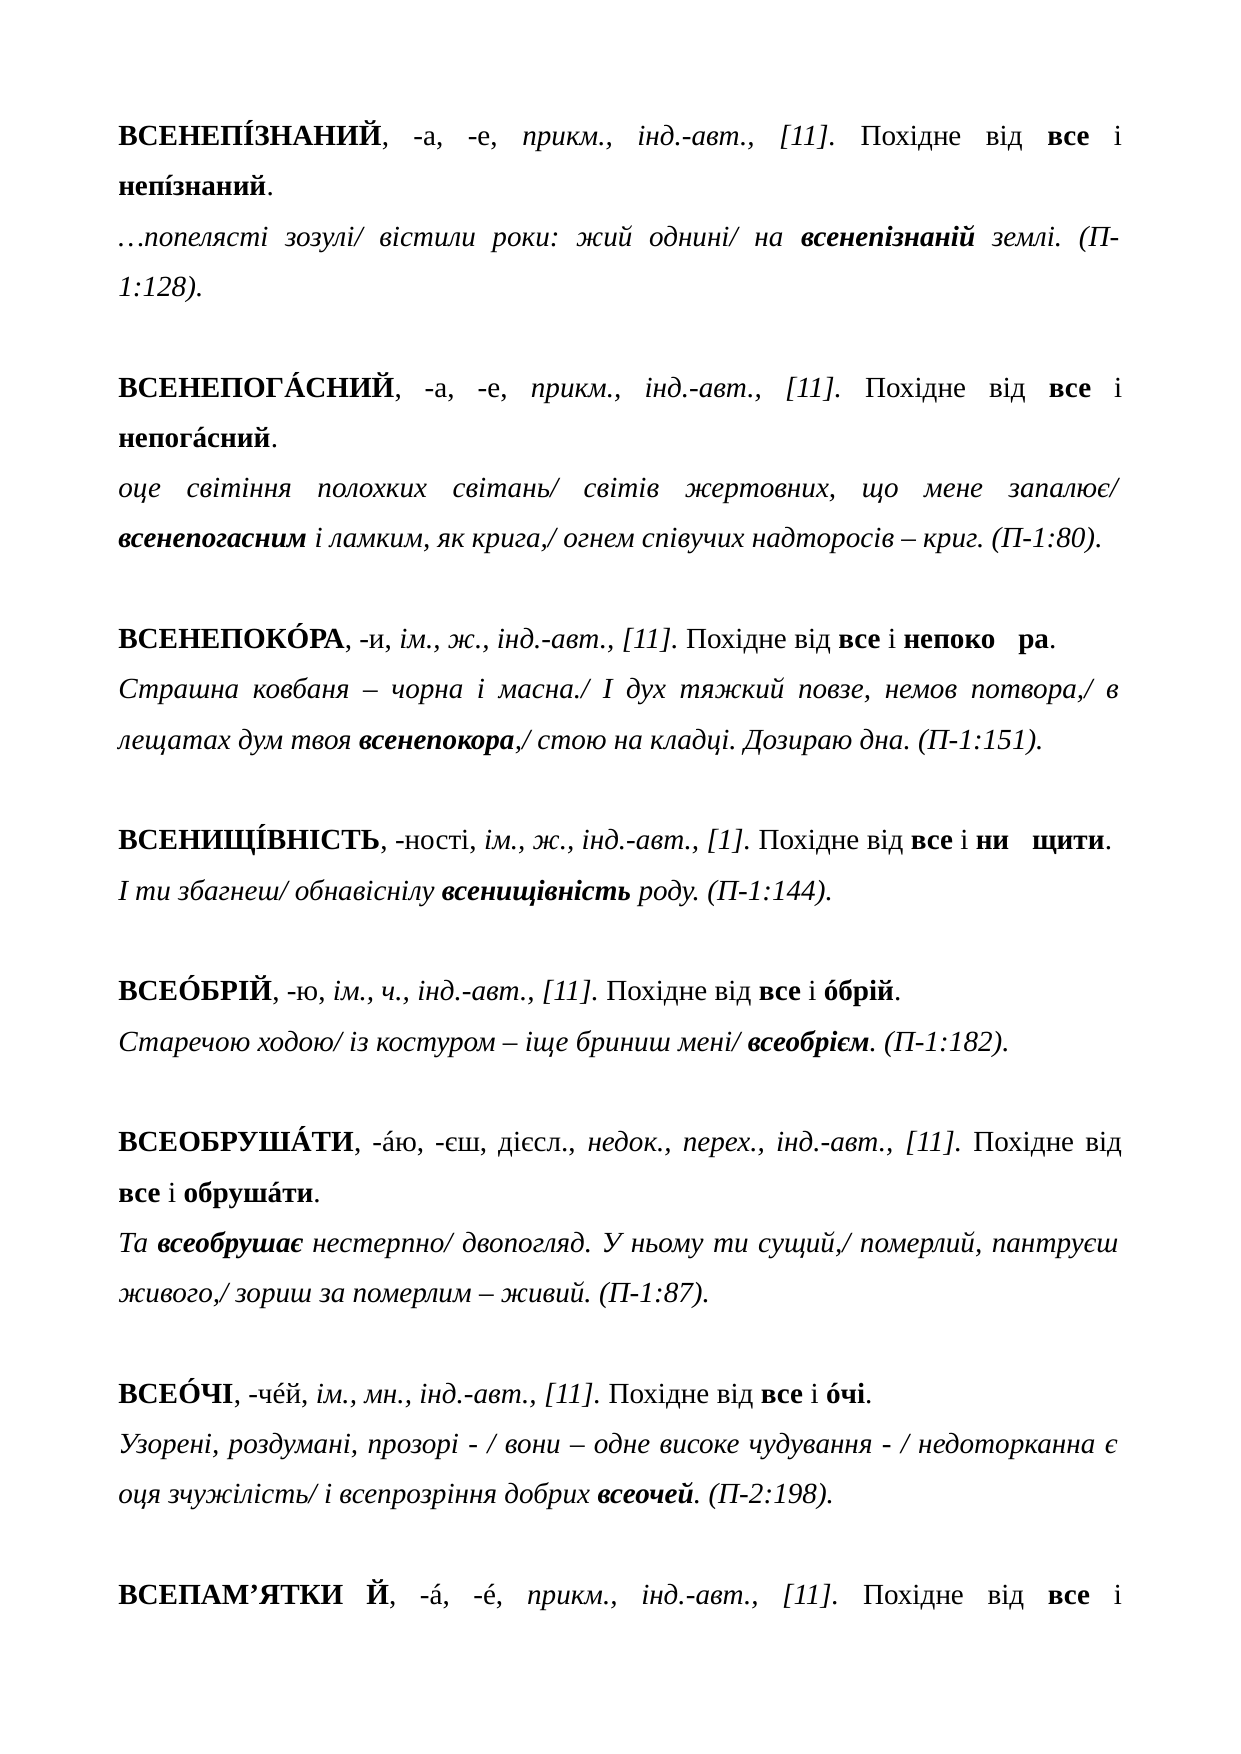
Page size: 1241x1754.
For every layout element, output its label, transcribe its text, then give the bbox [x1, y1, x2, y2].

text Всеóчі, -чéй, ім., мн., інд.-авт., [11]. Похідне від все і óчі. [118, 1376, 1122, 1409]
text Всеóбрій, -ю, ім., ч., інд.-авт., [11]. Похідне від все і óбрій. [118, 973, 1122, 1007]
text Всепам’яткий, -á, -é, прикм., інд.-авт., [11]. Похідне від все і [118, 1577, 1122, 1611]
text Узорені, роздумані, прозорі - / вони – одне високе чудування - / недоторканна є оця зчужілість/ і всепрозріння добрих всеочей. (П-2:198). [118, 1426, 1122, 1510]
text І ти збагнеш/ обнавіснілу всенищівність роду. (П-1:144). [118, 873, 1122, 906]
text оце світіння полохких світань/ світів жертовних, що мене запалює/ всенепогасним і ламким, як крига,/ огнем співучих надторосів – криг. (П-1:80). [118, 470, 1122, 554]
text …попелясті зозулі/ вістили роки: жий однині/ на всенепізнаній землі. (П-1:128). [118, 219, 1122, 303]
text Всенепíзнаний, -а, -е, прикм., інд.-авт., [11]. Похідне від все і непíзнаний. [118, 118, 1122, 202]
text Всеобрушáти, -áю, -єш, дієсл., недок., перех., інд.-авт., [11]. Похідне від все і обрушáти. [118, 1124, 1122, 1208]
text Всенепогáсний, -а, -е, прикм., інд.-авт., [11]. Похідне від все і непогáсний. [118, 370, 1122, 453]
text Старечою ходою/ із костуром – іще бриниш мені/ всеобрієм. (П-1:182). [118, 1024, 1122, 1057]
text Всенепокóра, -и, ім., ж., інд.-авт., [11]. Похідне від все і непокора. [118, 621, 1122, 655]
text Страшна ковбаня – чорна і масна./ І дух тяжкий повзе, немов потвора,/ в лещатах дум твоя всенепокора,/ стою на кладці. Дозираю дна. (П-1:151). [118, 672, 1122, 755]
text Та всеобрушає нестерпно/ двопогляд. У ньому ти сущий,/ померлий, пантруєш живого,/ зориш за померлим – живий. (П-1:87). [118, 1225, 1122, 1309]
text Всенищíвність, -ності, ім., ж., інд.-авт., [1]. Похідне від все і нищити. [118, 822, 1122, 856]
